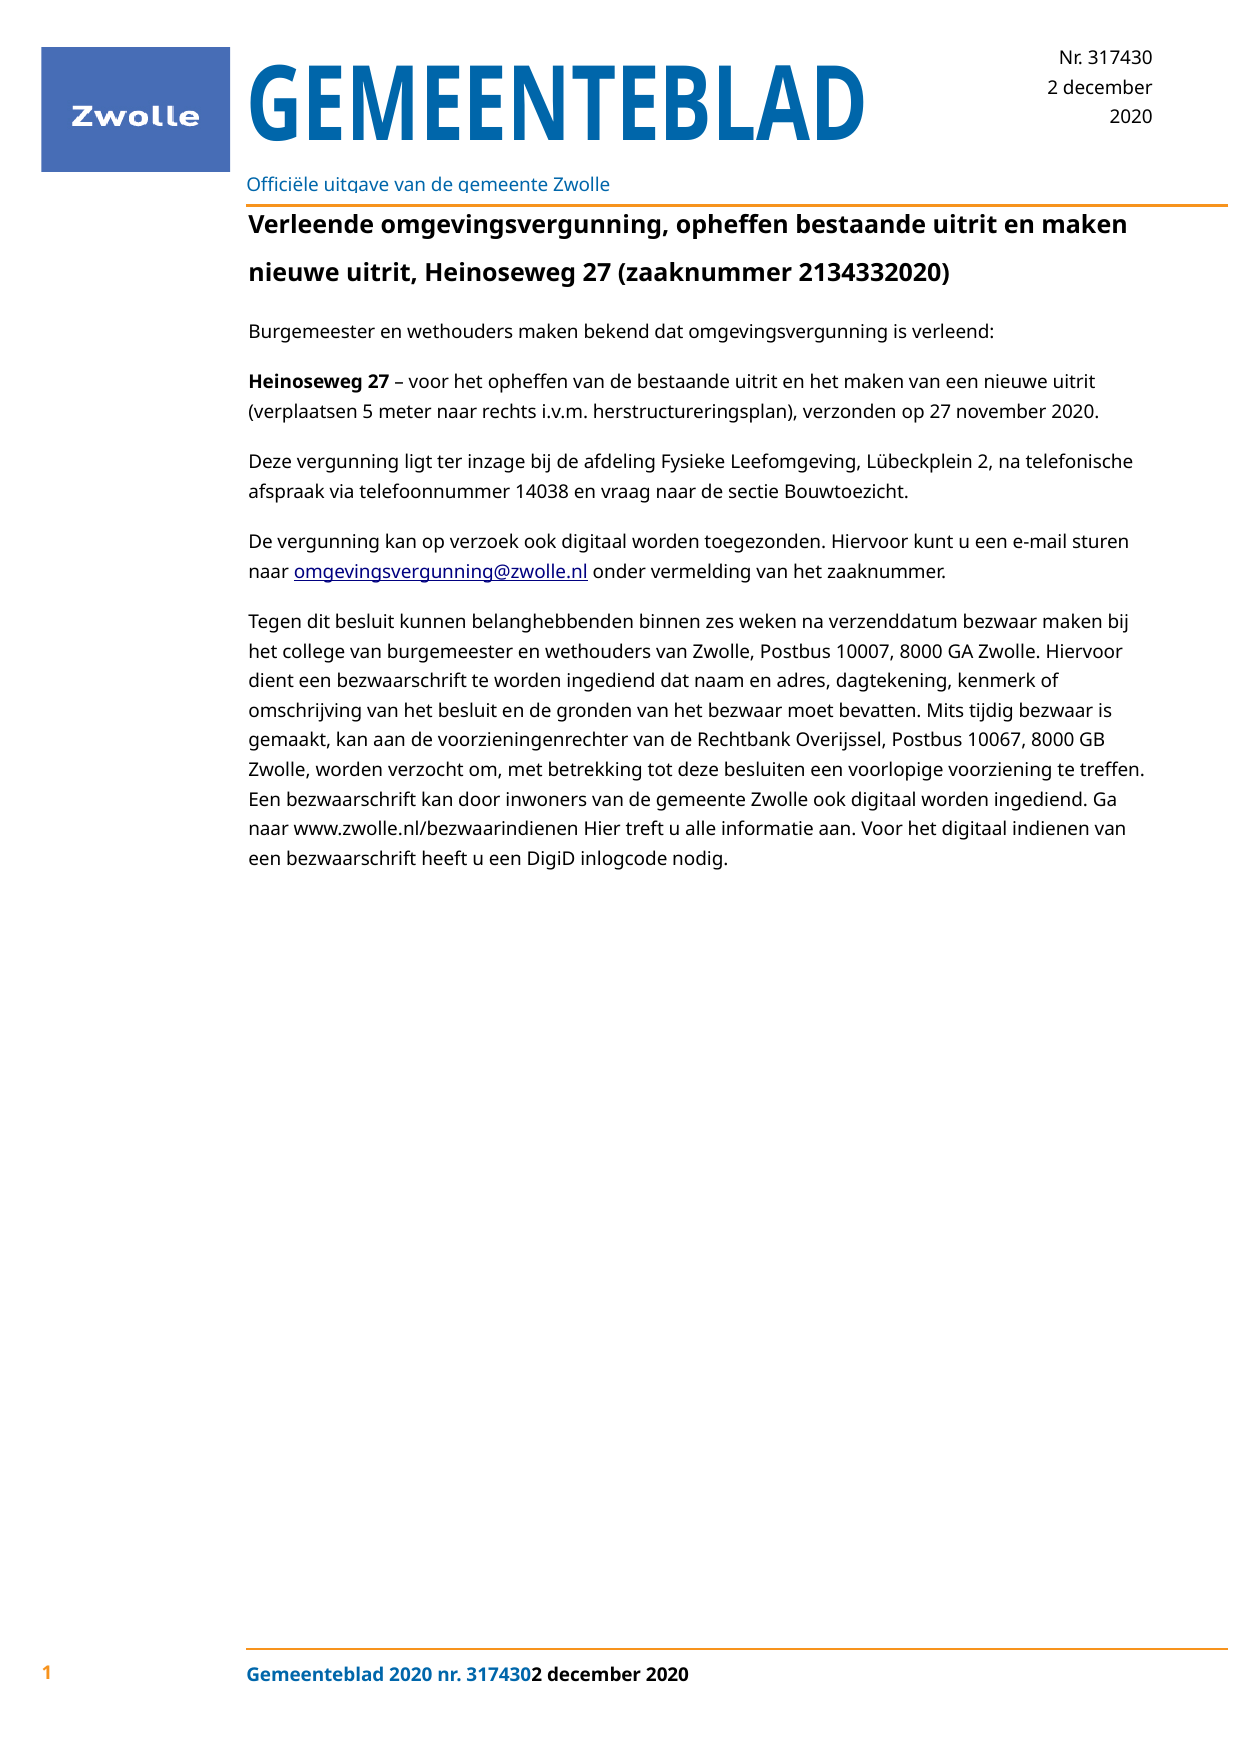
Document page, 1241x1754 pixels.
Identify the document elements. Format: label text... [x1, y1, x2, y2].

text Heinoseweg 27 – voor het opheffen van de bestaande uitrit en het maken van een nieuwe uitrit (verplaatsen 5 meter naar rechts i.v.m. herstructureringsplan), verzonden op 27 november 2020. [248, 368, 1152, 424]
text Deze vergunning ligt ter inzage bij de afdeling Fysieke Leefomgeving, Lübeckplein 2, na telefonische afspraak via telefoonnummer 14038 en vraag naar de sectie Bouwtoezicht. [248, 448, 1152, 504]
picture [41, 47, 231, 172]
text Verleende omgevingsvergunning, opheffen bestaande uitrit en maken nieuwe uitrit, Heinoseweg 27 (zaaknummer 2134332020) [248, 207, 1152, 288]
text Burgemeester en wethouders maken bekend dat omgevingsvergunning is verleend: [248, 318, 1152, 344]
text De vergunning kan op verzoek ook digitaal worden toegezonden. Hiervoor kunt u een e-mail sturen naar omgevingsvergunning@zwolle.nl onder vermelding van het zaaknummer. [248, 528, 1152, 584]
text Tegen dit besluit kunnen belanghebbenden binnen zes weken na verzenddatum bezwaar maken bij het college van burgemeester en wethouders van Zwolle, Postbus 10007, 8000 GA Zwolle. Hiervoor dient een bezwaarschrift te worden ingediend dat naam en adres, dagtekening, kenmerk of omschrijving van het besluit en de gronden van het bezwaar moet bevatten. Mits tijdig bezwaar is gemaakt, kan aan de voorzieningenrechter van de Rechtbank Overijssel, Postbus 10067, 8000 GB Zwolle, worden verzocht om, met betrekking tot deze besluiten een voorlopige voorziening te treffen. Een bezwaarschrift kan door inwoners van de gemeente Zwolle ook digitaal worden ingediend. Ga naar www.zwolle.nl/bezwaarindienen Hier treft u alle informatie aan. Voor het digitaal indienen van een bezwaarschrift heeft u een DigiD inlogcode nodig. [248, 608, 1152, 871]
